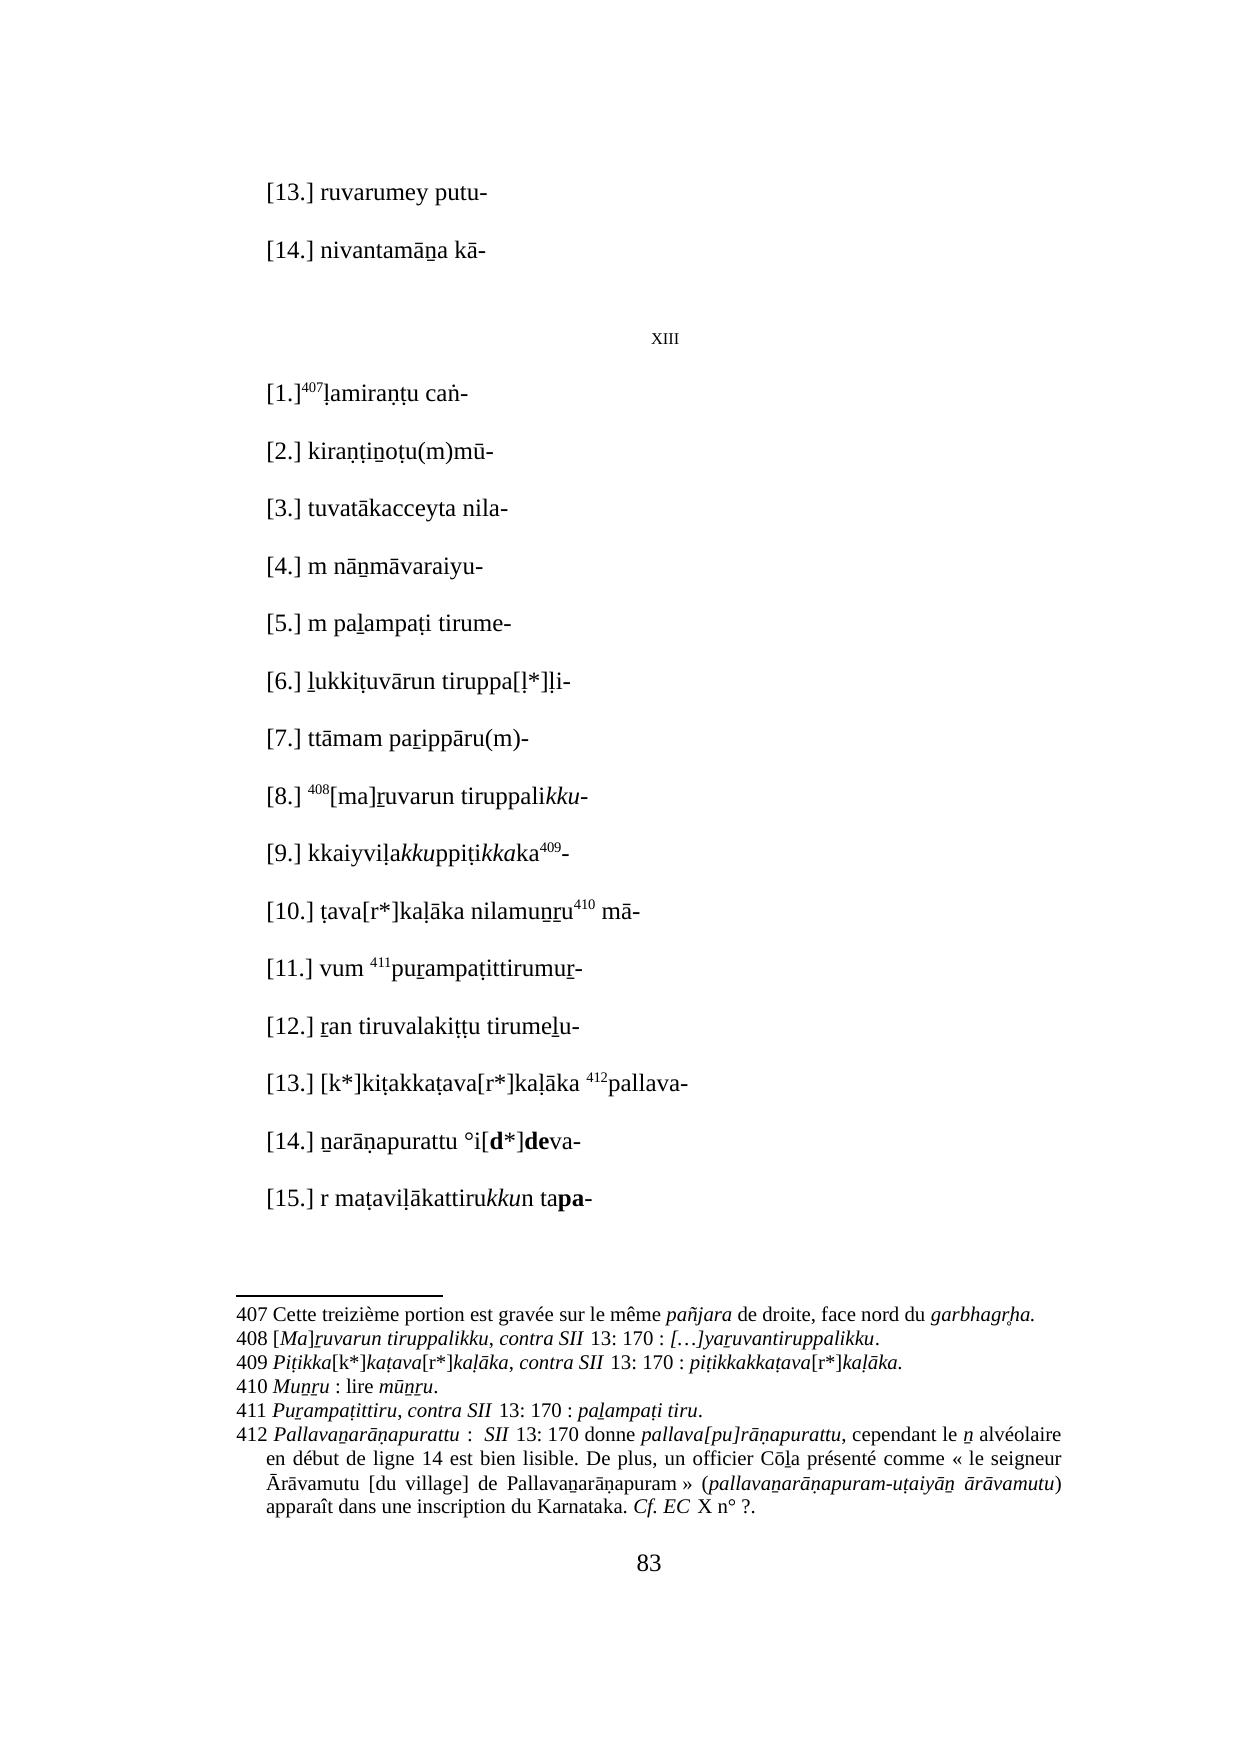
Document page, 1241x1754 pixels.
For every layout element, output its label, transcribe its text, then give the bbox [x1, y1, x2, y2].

text [13.] ruvarumey putu- [266, 177, 1061, 206]
text Piṭikka[k*]kaṭava[r*]kaḷāka, contra SII 13: 170 : piṭikkakkaṭava[r*]kaḷāka. [236, 1350, 1061, 1374]
text [10.] ṭava[r*]kaḷāka nilamuṉṟu mā- [266, 896, 1061, 925]
text Cette treizième portion est gravée sur le même pañjara de droite, face nord du garbhagr̥ha. [236, 1302, 1061, 1326]
text [7.] ttāmam paṟippāru(m)- [266, 723, 1061, 752]
text [6.] ḻukkiṭuvārun tiruppa[ḷ*]ḷi- [266, 666, 1061, 695]
text [14.] ṉarāṇapurattu °i[d*]deva- [266, 1126, 1061, 1155]
text [4.] m nāṉmāvaraiyu- [266, 551, 1061, 580]
text [8.] [ma]ṟuvarun tiruppalikku- [266, 781, 1061, 810]
text [13.] [k*]kiṭakkaṭava[r*]kaḷāka pallava- [266, 1068, 1061, 1097]
text [1.]ḷamiraṇṭu caṅ- [266, 378, 1061, 407]
text Muṉṟu : lire mūṉṟu. [236, 1374, 1061, 1398]
text Pallavaṉarāṇapurattu : SII 13: 170 donne pallava[pu]rāṇapurattu, cependant le ṉ alvéolaire en début de ligne 14 est bien lisible. De plus, un officier Cōḻa présenté comme « le seigneur Ārāvamutu [du village] de Pallavaṉarāṇapuram » (pallavaṉarāṇapuram-uṭaiyāṉ ārāvamutu) apparaît dans une inscription du Karnataka. Cf. EC X n° ?. [236, 1422, 1061, 1518]
text [9.] kkaiyviḷakkuppiṭikkaka- [266, 838, 1061, 867]
text xiii [298, 321, 1032, 350]
text [2.] kiraṇṭiṉoṭu(m)mū- [266, 436, 1061, 465]
text [5.] m paḻampaṭi tirume- [266, 608, 1061, 637]
text [14.] nivantamāṉa kā- [266, 235, 1061, 263]
text [Ma]ṟuvarun tiruppalikku, contra SII 13: 170 : […]yaṟuvantiruppalikku. [236, 1326, 1061, 1350]
text Puṟampaṭittiru, contra SII 13: 170 : paḻampaṭi tiru. [236, 1398, 1061, 1422]
text [12.] ṟan tiruvalakiṭṭu tirumeḻu- [266, 1011, 1061, 1040]
text [15.] r maṭaviḷākattirukkun tapa- [266, 1183, 1061, 1212]
text [3.] tuvatākacceyta nila- [266, 493, 1061, 522]
text [11.] vum puṟampaṭittirumuṟ- [266, 953, 1061, 982]
